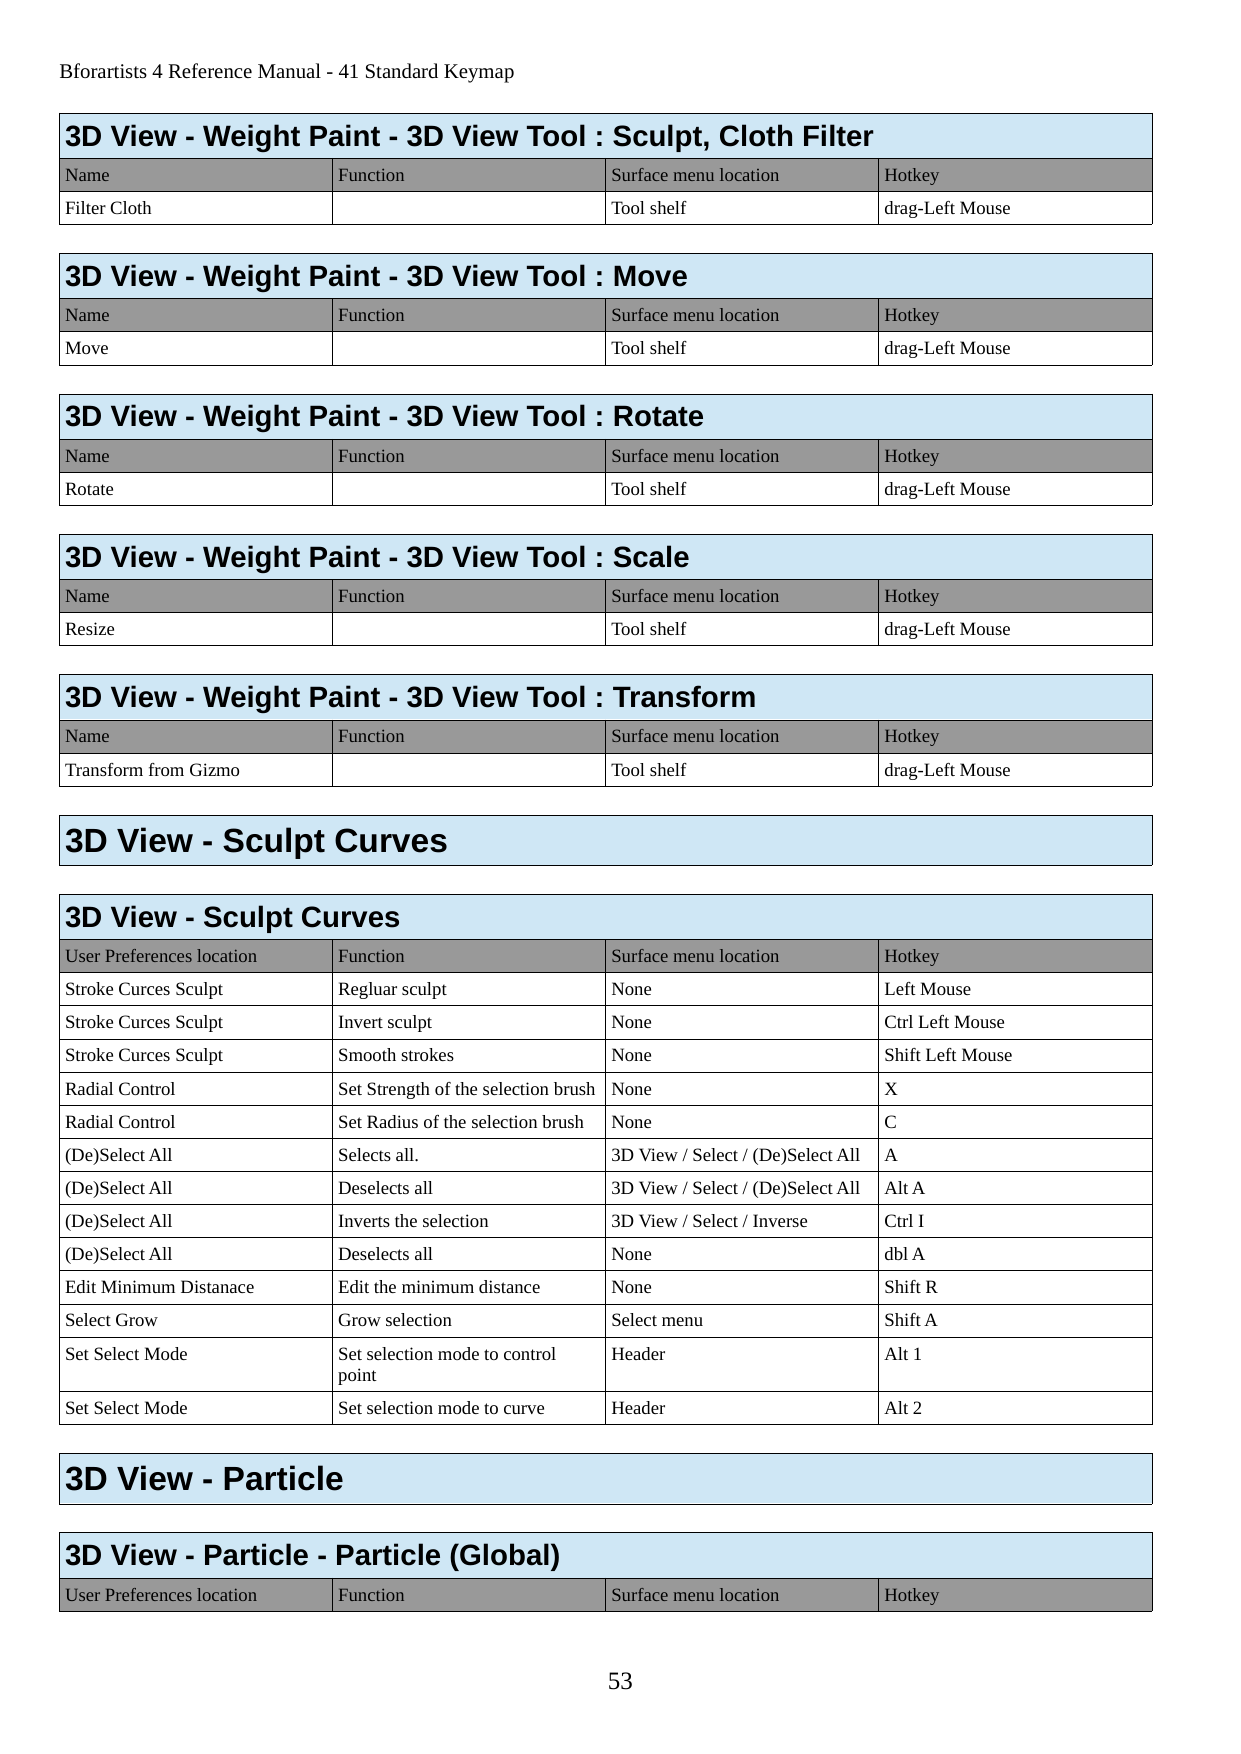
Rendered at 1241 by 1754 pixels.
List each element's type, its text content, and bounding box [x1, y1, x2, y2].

table_cell Function [333, 440, 605, 472]
table_cell 3D View / Select / (De)Select All [606, 1139, 878, 1171]
table_cell Name [60, 721, 332, 753]
table_cell Select menu [606, 1305, 878, 1337]
table_cell Tool shelf [606, 613, 878, 645]
table_cell None [606, 1040, 878, 1072]
table_cell Hotkey [879, 580, 1152, 612]
table_cell Transform from Gizmo [60, 754, 332, 786]
table_header 3D View - Sculpt Curves [60, 816, 1152, 865]
table_cell 3D View / Select / (De)Select All [606, 1172, 878, 1204]
table_cell drag-Left Mouse [879, 473, 1152, 505]
table_cell (De)Select All [60, 1205, 332, 1237]
table_cell Hotkey [879, 440, 1152, 472]
table_cell Resize [60, 613, 332, 645]
table_cell Name [60, 299, 332, 331]
table_cell Regluar sculpt [333, 973, 605, 1005]
table_cell Surface menu location [606, 299, 878, 331]
table_cell Set Radius of the selection brush [333, 1106, 605, 1138]
table_cell Deselects all [333, 1172, 605, 1204]
table_cell Header [606, 1338, 878, 1391]
table_cell Function [333, 299, 605, 331]
table_cell Set Select Mode [60, 1338, 332, 1391]
table_cell dbl A [879, 1238, 1152, 1270]
table_cell Ctrl Left Mouse [879, 1006, 1152, 1038]
table_cell Surface menu location [606, 721, 878, 753]
table_cell Hotkey [879, 940, 1152, 972]
table_cell [333, 332, 605, 364]
table_cell Stroke Curces Sculpt [60, 973, 332, 1005]
table_cell Grow selection [333, 1305, 605, 1337]
table_cell drag-Left Mouse [879, 332, 1152, 364]
table_header 3D View - Weight Paint - 3D View Tool : Move [60, 254, 1152, 298]
table_cell None [606, 1238, 878, 1270]
table_cell Radial Control [60, 1073, 332, 1105]
table_cell Name [60, 580, 332, 612]
table_header 3D View - Particle [60, 1454, 1152, 1503]
table_cell drag-Left Mouse [879, 192, 1152, 224]
table_cell Surface menu location [606, 1579, 878, 1611]
table_cell Rotate [60, 473, 332, 505]
table_cell A [879, 1139, 1152, 1171]
table_cell Selects all. [333, 1139, 605, 1171]
table_cell None [606, 1073, 878, 1105]
table_header 3D View - Sculpt Curves [60, 895, 1152, 939]
table_cell Ctrl I [879, 1205, 1152, 1237]
table_cell Tool shelf [606, 192, 878, 224]
table_cell X [879, 1073, 1152, 1105]
table_cell Stroke Curces Sculpt [60, 1006, 332, 1038]
table_cell None [606, 1006, 878, 1038]
table_cell Hotkey [879, 159, 1152, 191]
table_cell Function [333, 159, 605, 191]
table_cell [333, 192, 605, 224]
table_cell None [606, 1106, 878, 1138]
table_cell Function [333, 580, 605, 612]
table_cell Set selection mode to control point [333, 1338, 605, 1391]
table_header 3D View - Weight Paint - 3D View Tool : Rotate [60, 395, 1152, 439]
table_cell Radial Control [60, 1106, 332, 1138]
table_cell Hotkey [879, 299, 1152, 331]
table_cell Surface menu location [606, 940, 878, 972]
table_cell Deselects all [333, 1238, 605, 1270]
table_header 3D View - Weight Paint - 3D View Tool : Transform [60, 675, 1152, 719]
table_cell (De)Select All [60, 1238, 332, 1270]
table_cell (De)Select All [60, 1139, 332, 1171]
table_cell Alt A [879, 1172, 1152, 1204]
table_cell Set Strength of the selection brush [333, 1073, 605, 1105]
table_cell User Preferences location [60, 940, 332, 972]
table_cell Set Select Mode [60, 1392, 332, 1424]
table_cell Select Grow [60, 1305, 332, 1337]
table_cell Function [333, 721, 605, 753]
table_cell Tool shelf [606, 332, 878, 364]
table_cell Function [333, 1579, 605, 1611]
table_cell Surface menu location [606, 159, 878, 191]
table_cell Smooth strokes [333, 1040, 605, 1072]
table_cell Set selection mode to curve [333, 1392, 605, 1424]
table_cell (De)Select All [60, 1172, 332, 1204]
table_cell drag-Left Mouse [879, 754, 1152, 786]
table_cell Filter Cloth [60, 192, 332, 224]
table_cell Name [60, 159, 332, 191]
table_header 3D View - Weight Paint - 3D View Tool : Scale [60, 535, 1152, 579]
table_cell Surface menu location [606, 440, 878, 472]
table_header 3D View - Weight Paint - 3D View Tool : Sculpt, Cloth Filter [60, 114, 1152, 158]
table_cell [333, 613, 605, 645]
table_cell Shift A [879, 1305, 1152, 1337]
table_cell Inverts the selection [333, 1205, 605, 1237]
table_cell Shift Left Mouse [879, 1040, 1152, 1072]
table_cell None [606, 1271, 878, 1303]
table_header 3D View - Particle - Particle (Global) [60, 1533, 1152, 1578]
table_cell Function [333, 940, 605, 972]
table_cell Move [60, 332, 332, 364]
table_cell Edit Minimum Distanace [60, 1271, 332, 1303]
table_cell Hotkey [879, 1579, 1152, 1611]
table_cell 3D View / Select / Inverse [606, 1205, 878, 1237]
table_cell Tool shelf [606, 754, 878, 786]
table_cell [333, 473, 605, 505]
table_cell Stroke Curces Sculpt [60, 1040, 332, 1072]
table_cell Hotkey [879, 721, 1152, 753]
table_cell Header [606, 1392, 878, 1424]
table_cell Invert sculpt [333, 1006, 605, 1038]
table_cell User Preferences location [60, 1579, 332, 1611]
table_cell C [879, 1106, 1152, 1138]
table_cell Name [60, 440, 332, 472]
table_cell Left Mouse [879, 973, 1152, 1005]
table_cell [333, 754, 605, 786]
table_cell Edit the minimum distance [333, 1271, 605, 1303]
table_cell Alt 2 [879, 1392, 1152, 1424]
table_cell Shift R [879, 1271, 1152, 1303]
table_cell Surface menu location [606, 580, 878, 612]
table_cell Alt 1 [879, 1338, 1152, 1391]
table_cell None [606, 973, 878, 1005]
table_cell Tool shelf [606, 473, 878, 505]
table_cell drag-Left Mouse [879, 613, 1152, 645]
